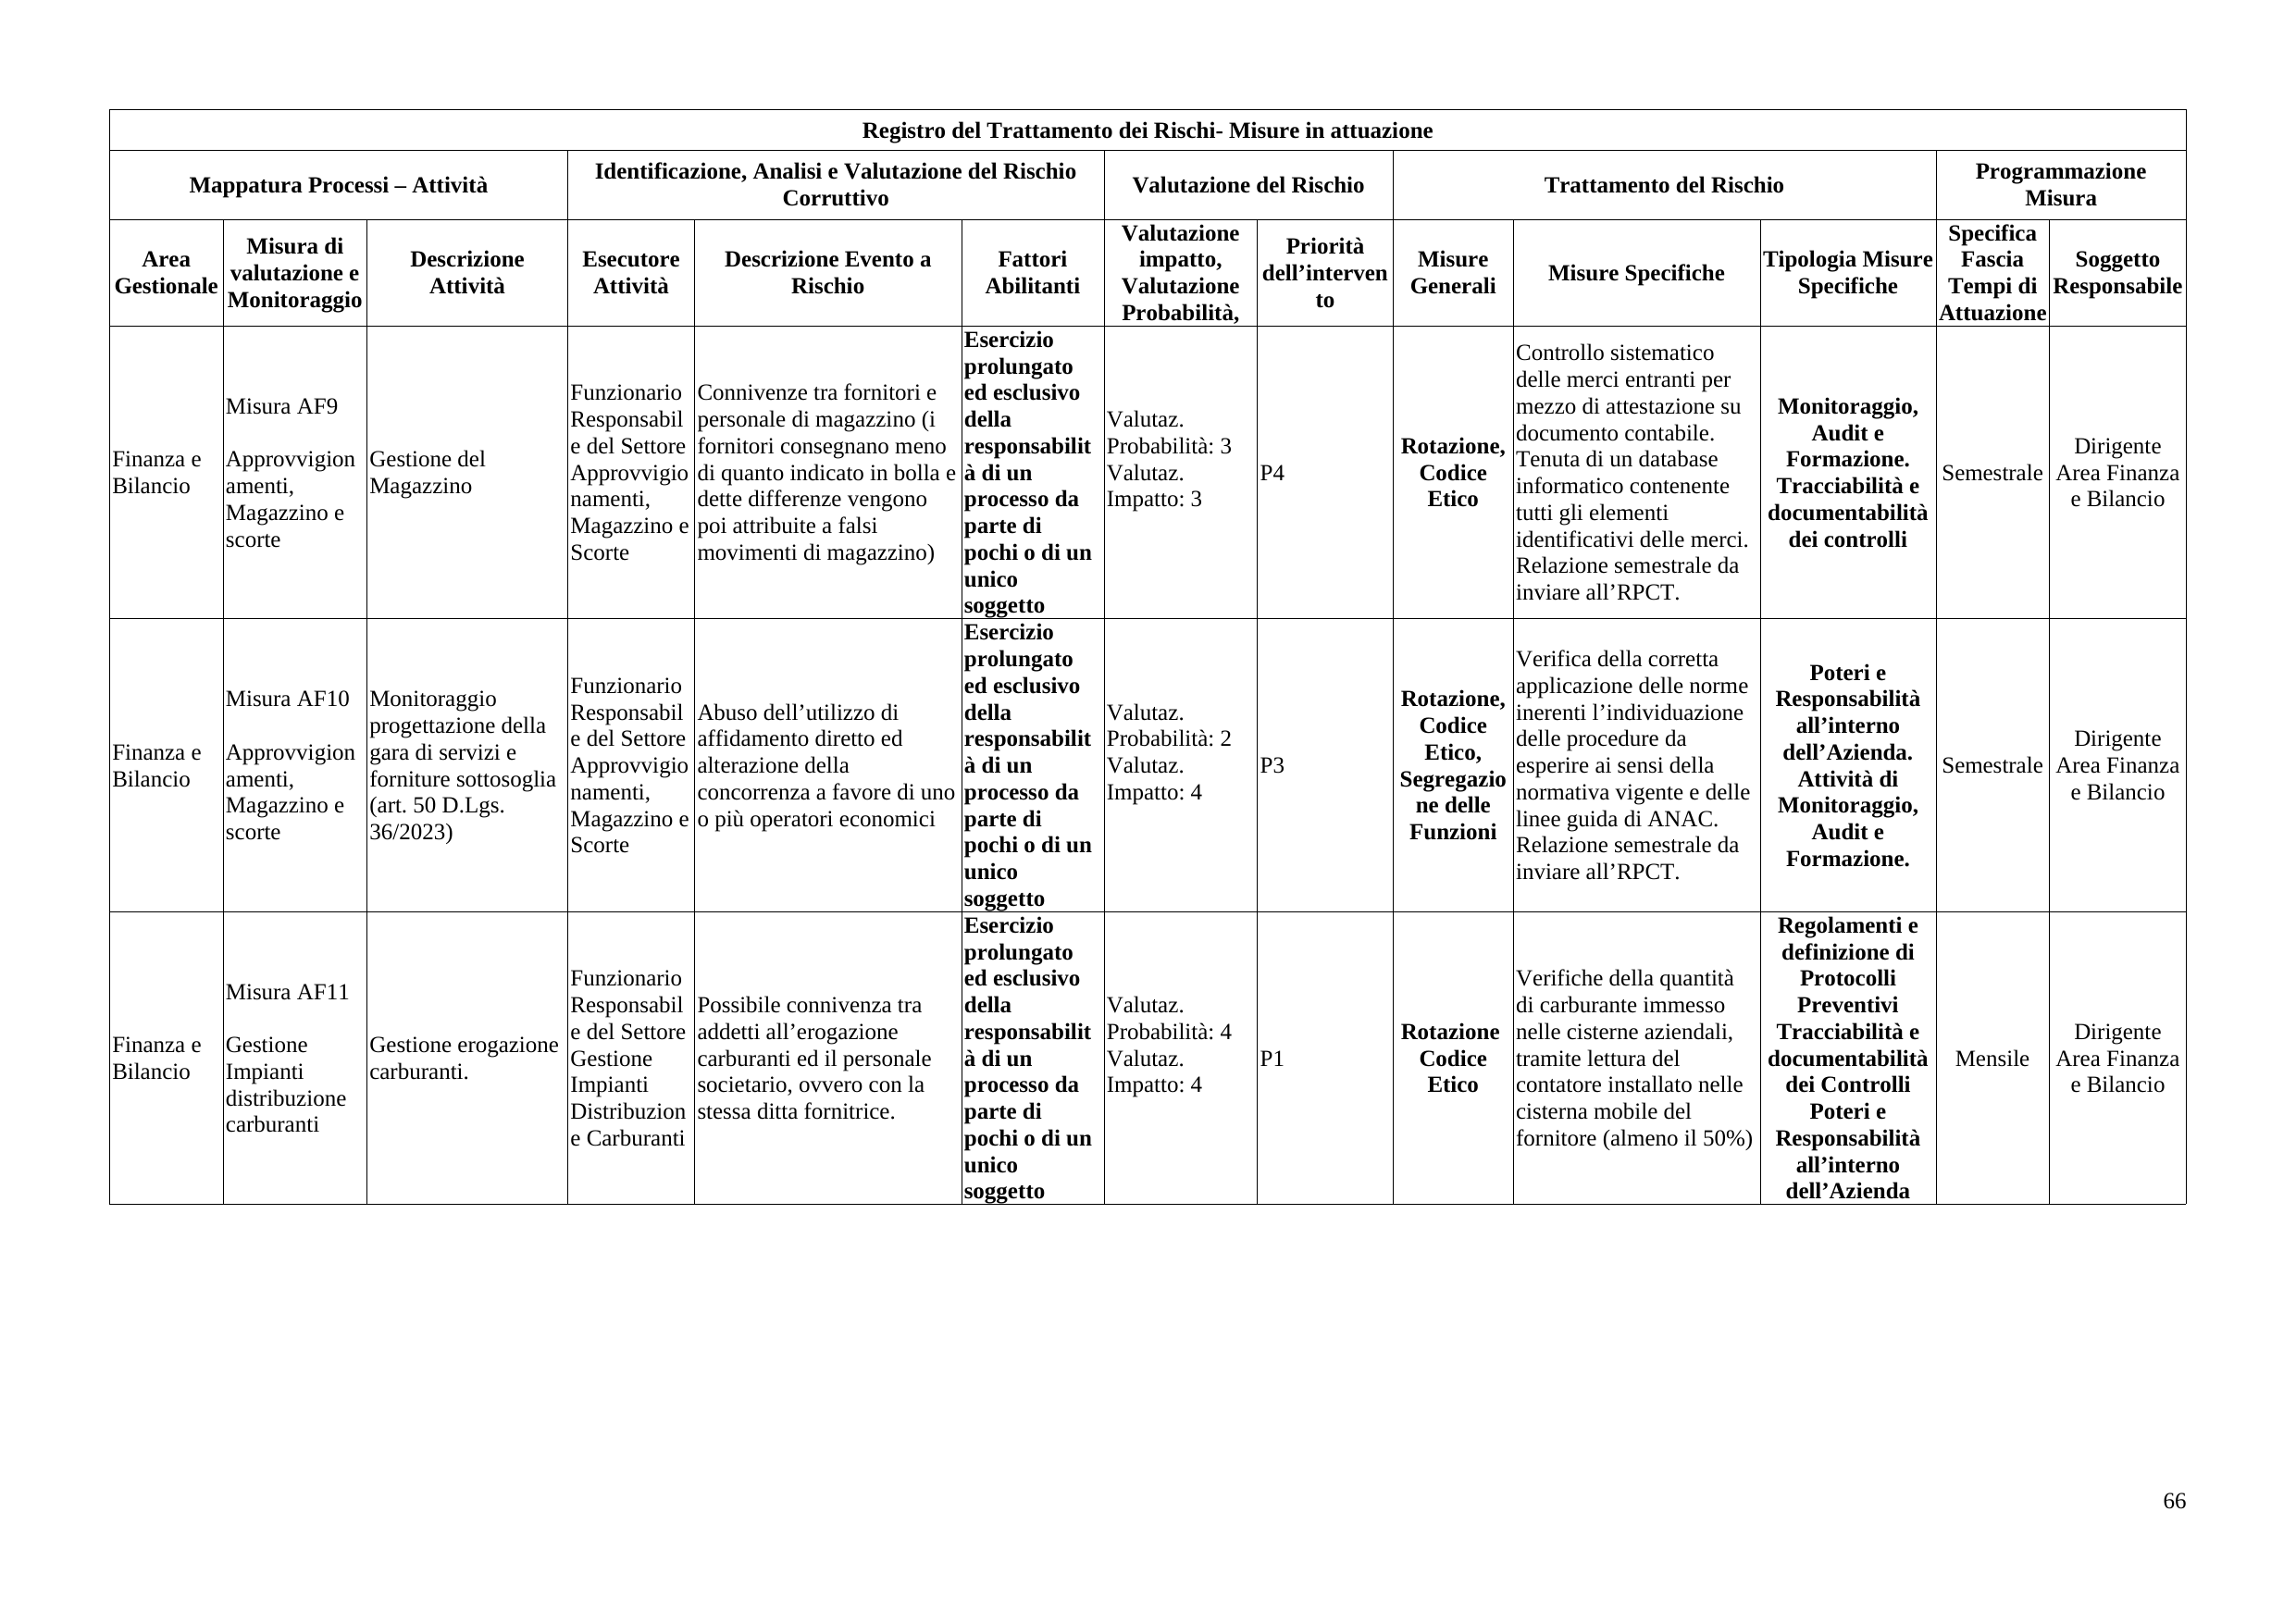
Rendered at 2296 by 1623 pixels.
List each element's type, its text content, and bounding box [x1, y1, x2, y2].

table_cell Valutaz. Probabilità: 2 Valutaz. Impatto: 4 [1105, 619, 1257, 911]
table_cell Poteri e Responsabilità all’interno dell’Azienda. Attività di Monitoraggio, Audit e Formazione. [1761, 619, 1936, 911]
table_cell Valutaz. Probabilità: 3 Valutaz. Impatto: 3 [1105, 327, 1257, 618]
table_cell Gestione del Magazzino [367, 327, 567, 618]
table_cell Regolamenti e definizione di Protocolli Preventivi Tracciabilità e documentabilità dei Controlli Poteri e Responsabilità all’interno dell’Azienda [1761, 912, 1936, 1204]
table_cell Rotazione, Codice Etico, Segregazione delle Funzioni [1394, 619, 1513, 911]
table_cell Monitoraggio progettazione della gara di servizi e forniture sottosoglia (art. 50 D.Lgs. 36/2023) [367, 619, 567, 911]
table_cell Connivenze tra fornitori e personale di magazzino (i fornitori consegnano meno di quanto indicato in bolla e dette differenze vengono poi attribuite a falsi movimenti di magazzino) [695, 327, 962, 618]
table_cell Valutazione impatto, Valutazione Probabilità, [1105, 220, 1257, 326]
table_cell Mensile [1937, 912, 2049, 1204]
table_cell Verifiche della quantità di carburante immesso nelle cisterne aziendali, tramite lettura del contatore installato nelle cisterna mobile del fornitore (almeno il 50%) [1514, 912, 1760, 1204]
table_cell Tipologia Misure Specifiche [1761, 220, 1936, 326]
table_cell Misura AF9 Approvvigionamenti, Magazzino e scorte [224, 327, 366, 618]
table_cell Controllo sistematico delle merci entranti per mezzo di attestazione su documento contabile. Tenuta di un database informatico contenente tutti gli elementi identificativi delle merci. Relazione semestrale da inviare all’RPCT. [1514, 327, 1760, 618]
table_cell Mappatura Processi – Attività [110, 151, 567, 219]
table_cell Finanza e Bilancio [110, 912, 223, 1204]
table_cell Dirigente Area Finanza e Bilancio [2050, 327, 2186, 618]
table_cell P4 [1258, 327, 1393, 618]
table_cell Esercizio prolungato ed esclusivo della responsabilità di un processo da parte di pochi o di un unico soggetto [962, 619, 1104, 911]
table_cell Esercizio prolungato ed esclusivo della responsabilità di un processo da parte di pochi o di un unico soggetto [962, 327, 1104, 618]
table_cell Esercizio prolungato ed esclusivo della responsabilità di un processo da parte di pochi o di un unico soggetto [962, 912, 1104, 1204]
table_cell Fattori Abilitanti [962, 220, 1104, 326]
table_cell Misura di valutazione e Monitoraggio [224, 220, 366, 326]
table_cell Misura AF10 Approvvigionamenti, Magazzino e scorte [224, 619, 366, 911]
table_cell Gestione erogazione carburanti. [367, 912, 567, 1204]
table_cell Area Gestionale [110, 220, 223, 326]
table_cell Semestrale [1937, 619, 2049, 911]
table_cell Funzionario Responsabile del Settore Gestione Impianti Distribuzione Carburanti [568, 912, 694, 1204]
table_cell P1 [1258, 912, 1393, 1204]
table_cell Rotazione Codice Etico [1394, 912, 1513, 1204]
table_cell Verifica della corretta applicazione delle norme inerenti l’individuazione delle procedure da esperire ai sensi della normativa vigente e delle linee guida di ANAC. Relazione semestrale da inviare all’RPCT. [1514, 619, 1760, 911]
table_cell Misure Generali [1394, 220, 1513, 326]
table_cell Identificazione, Analisi e Valutazione del Rischio Corruttivo [568, 151, 1104, 219]
table_cell Possibile connivenza tra addetti all’erogazione carburanti ed il personale societario, ovvero con la stessa ditta fornitrice. [695, 912, 962, 1204]
table_cell Abuso dell’utilizzo di affidamento diretto ed alterazione della concorrenza a favore di uno o più operatori economici [695, 619, 962, 911]
table_cell Soggetto Responsabile [2050, 220, 2186, 326]
table_cell Valutazione del Rischio [1105, 151, 1393, 219]
table_cell Dirigente Area Finanza e Bilancio [2050, 912, 2186, 1204]
table_cell Dirigente Area Finanza e Bilancio [2050, 619, 2186, 911]
table_cell Esecutore Attività [568, 220, 694, 326]
table_cell Descrizione Evento a Rischio [695, 220, 962, 326]
table_cell Misure Specifiche [1514, 220, 1760, 326]
table_cell Specifica Fascia Tempi di Attuazione [1937, 220, 2049, 326]
table_cell Monitoraggio, Audit e Formazione. Tracciabilità e documentabilità dei controlli [1761, 327, 1936, 618]
table_cell Misura AF11 Gestione Impianti distribuzione carburanti [224, 912, 366, 1204]
table_cell Trattamento del Rischio [1394, 151, 1936, 219]
table_cell Semestrale [1937, 327, 2049, 618]
table_cell Priorità dell’intervento [1258, 220, 1393, 326]
table_cell Finanza e Bilancio [110, 327, 223, 618]
table_cell Finanza e Bilancio [110, 619, 223, 911]
table_cell P3 [1258, 619, 1393, 911]
table_cell Descrizione Attività [367, 220, 567, 326]
table_cell Funzionario Responsabile del Settore Approvvigionamenti, Magazzino e Scorte [568, 327, 694, 618]
table_cell Valutaz. Probabilità: 4 Valutaz. Impatto: 4 [1105, 912, 1257, 1204]
table_cell Rotazione, Codice Etico [1394, 327, 1513, 618]
table_header Registro del Trattamento dei Rischi- Misure in attuazione [110, 110, 2186, 150]
table_cell Funzionario Responsabile del Settore Approvvigionamenti, Magazzino e Scorte [568, 619, 694, 911]
table_cell Programmazione Misura [1937, 151, 2186, 219]
